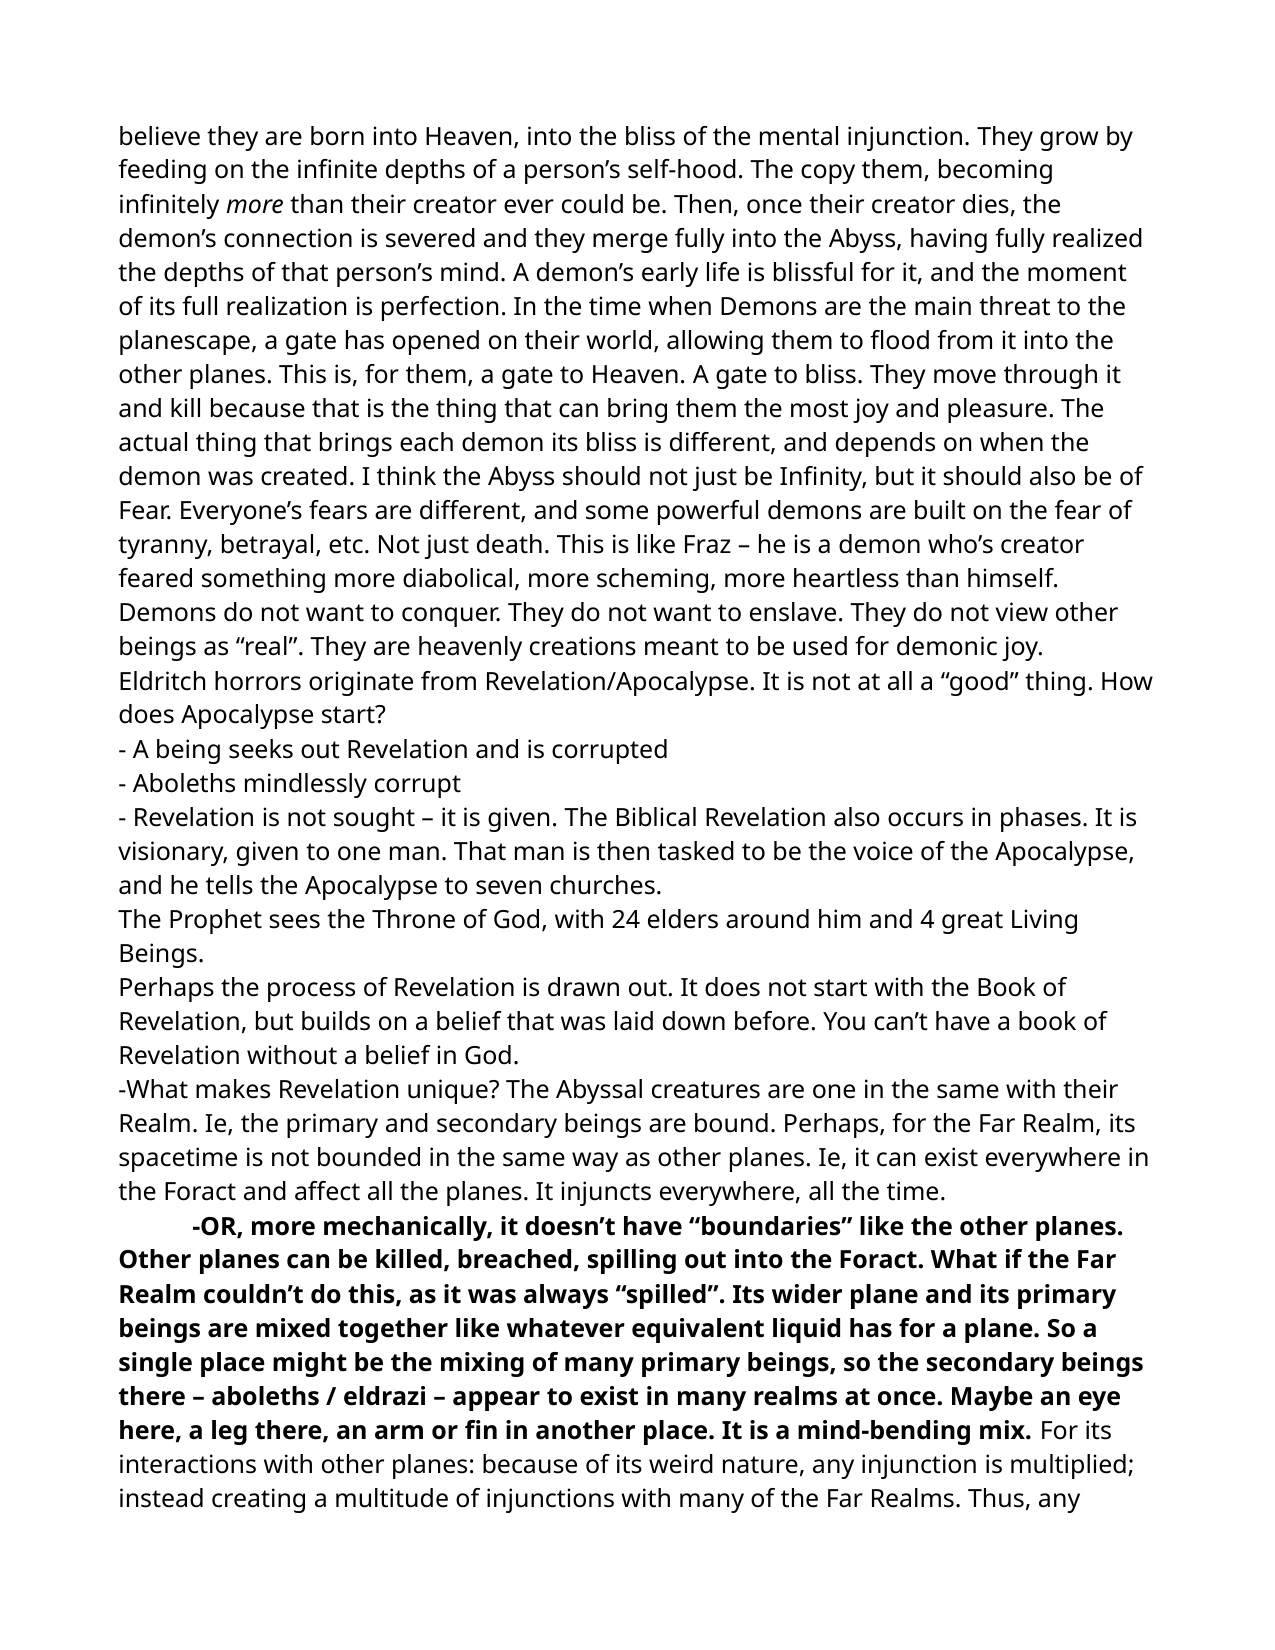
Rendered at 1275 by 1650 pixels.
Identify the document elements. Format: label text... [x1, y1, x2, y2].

text The Prophet sees the Throne of God, with 24 elders around him and 4 great Living Beings. [118, 902, 1157, 970]
text Eldritch horrors originate from Revelation/Apocalypse. It is not at all a “good” thing. How does Apocalypse start? [118, 663, 1157, 731]
text - Aboleths mindlessly corrupt [118, 765, 1157, 799]
text Perhaps the process of Revelation is drawn out. It does not start with the Book of Revelation, but builds on a belief that was laid down before. You can’t have a book of Revelation without a belief in God. [118, 970, 1157, 1072]
text -OR, more mechanically, it doesn’t have “boundaries” like the other planes. Other planes can be killed, breached, spilling out into the Foract. What if the Far Realm couldn’t do this, as it was always “spilled”. Its wider plane and its primary beings are mixed together like whatever equivalent liquid has for a plane. So a single place might be the mixing of many primary beings, so the secondary beings there – aboleths / eldrazi – appear to exist in many realms at once. Maybe an eye here, a leg there, an arm or fin in another place. It is a mind-bending mix. For its interactions with other planes: because of its weird nature, any injunction is multiplied; instead creating a multitude of injunctions with many of the Far Realms. Thus, any [118, 1208, 1157, 1515]
text believe they are born into Heaven, into the bliss of the mental injunction. They grow by feeding on the infinite depths of a person’s self-hood. The copy them, becoming infinitely more than their creator ever could be. Then, once their creator dies, the demon’s connection is severed and they merge fully into the Abyss, having fully realized the depths of that person’s mind. A demon’s early life is blissful for it, and the moment of its full realization is perfection. In the time when Demons are the main threat to the planescape, a gate has opened on their world, allowing them to flood from it into the other planes. This is, for them, a gate to Heaven. A gate to bliss. They move through it and kill because that is the thing that can bring them the most joy and pleasure. The actual thing that brings each demon its bliss is different, and depends on when the demon was created. I think the Abyss should not just be Infinity, but it should also be of Fear. Everyone’s fears are different, and some powerful demons are built on the fear of tyranny, betrayal, etc. Not just death. This is like Fraz – he is a demon who’s creator feared something more diabolical, more scheming, more heartless than himself. Demons do not want to conquer. They do not want to enslave. They do not view other beings as “real”. They are heavenly creations meant to be used for demonic joy. [118, 118, 1157, 663]
text -What makes Revelation unique? The Abyssal creatures are one in the same with their Realm. Ie, the primary and secondary beings are bound. Perhaps, for the Far Realm, its spacetime is not bounded in the same way as other planes. Ie, it can exist everywhere in the Foract and affect all the planes. It injuncts everywhere, all the time. [118, 1072, 1157, 1208]
text - A being seeks out Revelation and is corrupted [118, 731, 1157, 765]
text - Revelation is not sought – it is given. The Biblical Revelation also occurs in phases. It is visionary, given to one man. That man is then tasked to be the voice of the Apocalypse, and he tells the Apocalypse to seven churches. [118, 799, 1157, 902]
